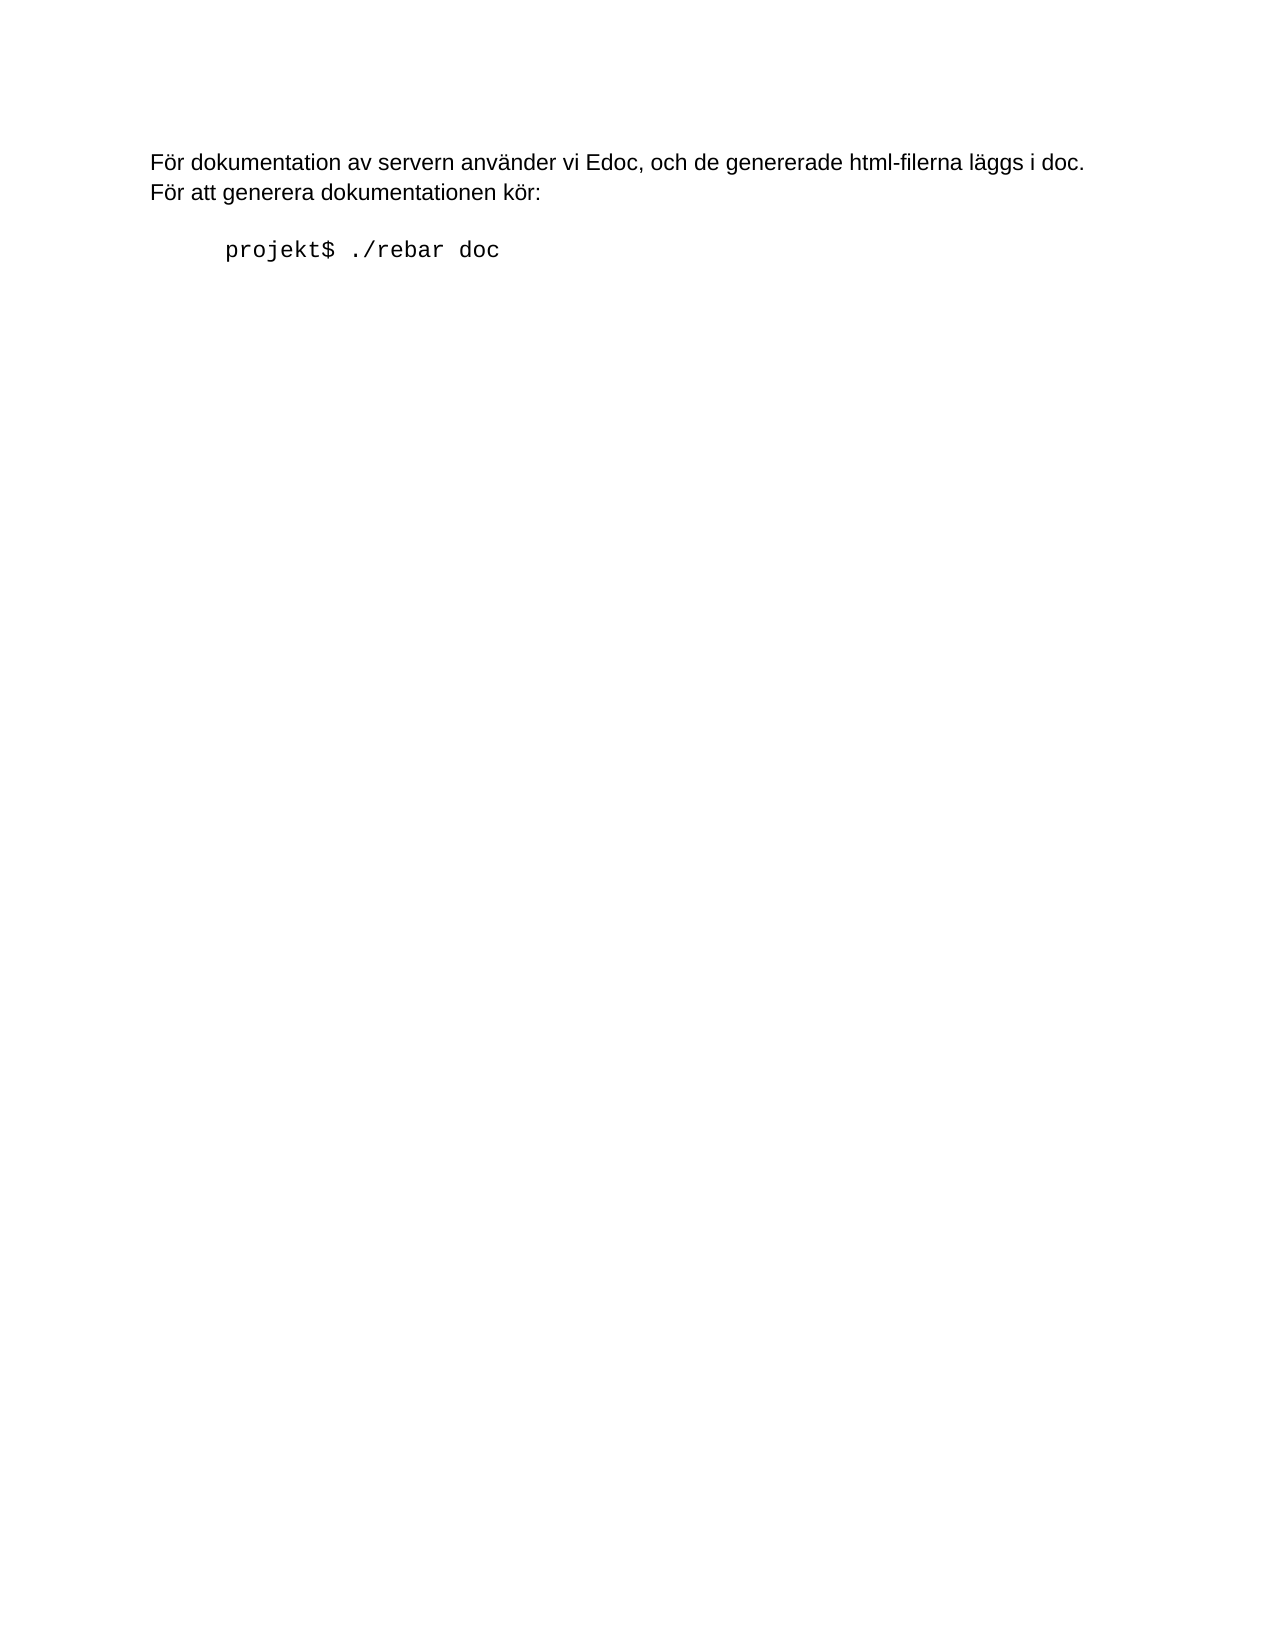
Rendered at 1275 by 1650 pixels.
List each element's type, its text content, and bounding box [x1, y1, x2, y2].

text projekt$ ./rebar doc [150, 238, 1125, 264]
text För dokumentation av servern använder vi Edoc, och de genererade html-filerna läggs i doc. För att generera dokumentationen kör: [150, 150, 1125, 205]
